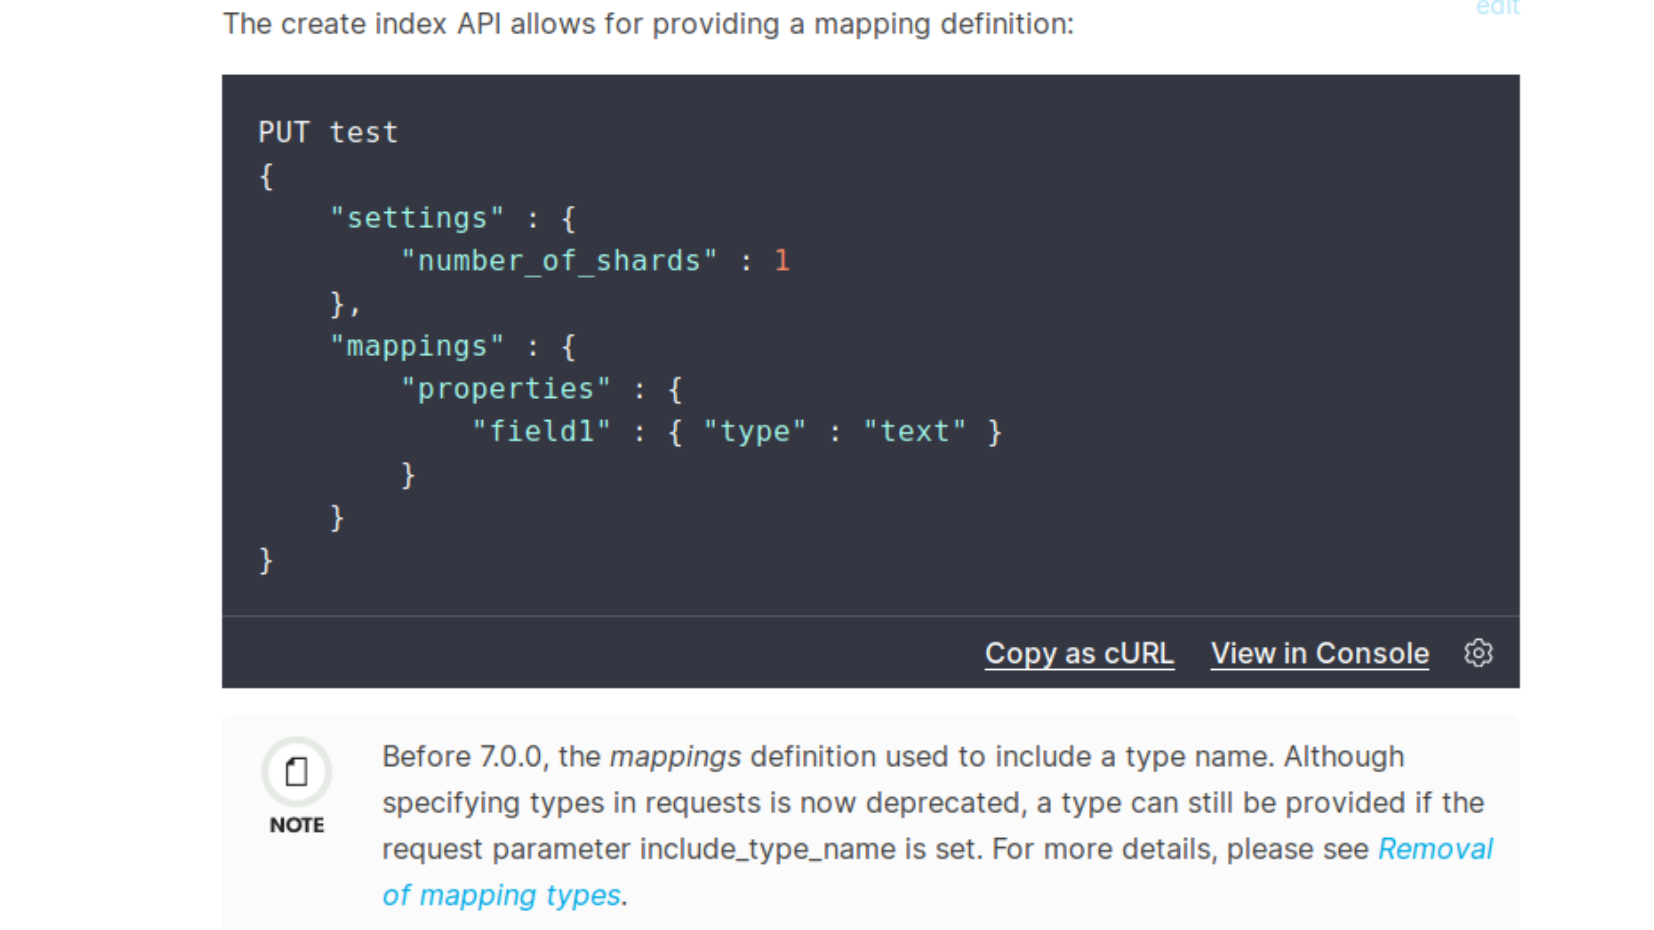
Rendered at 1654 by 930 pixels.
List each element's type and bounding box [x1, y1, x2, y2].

picture [210, 0, 1531, 930]
